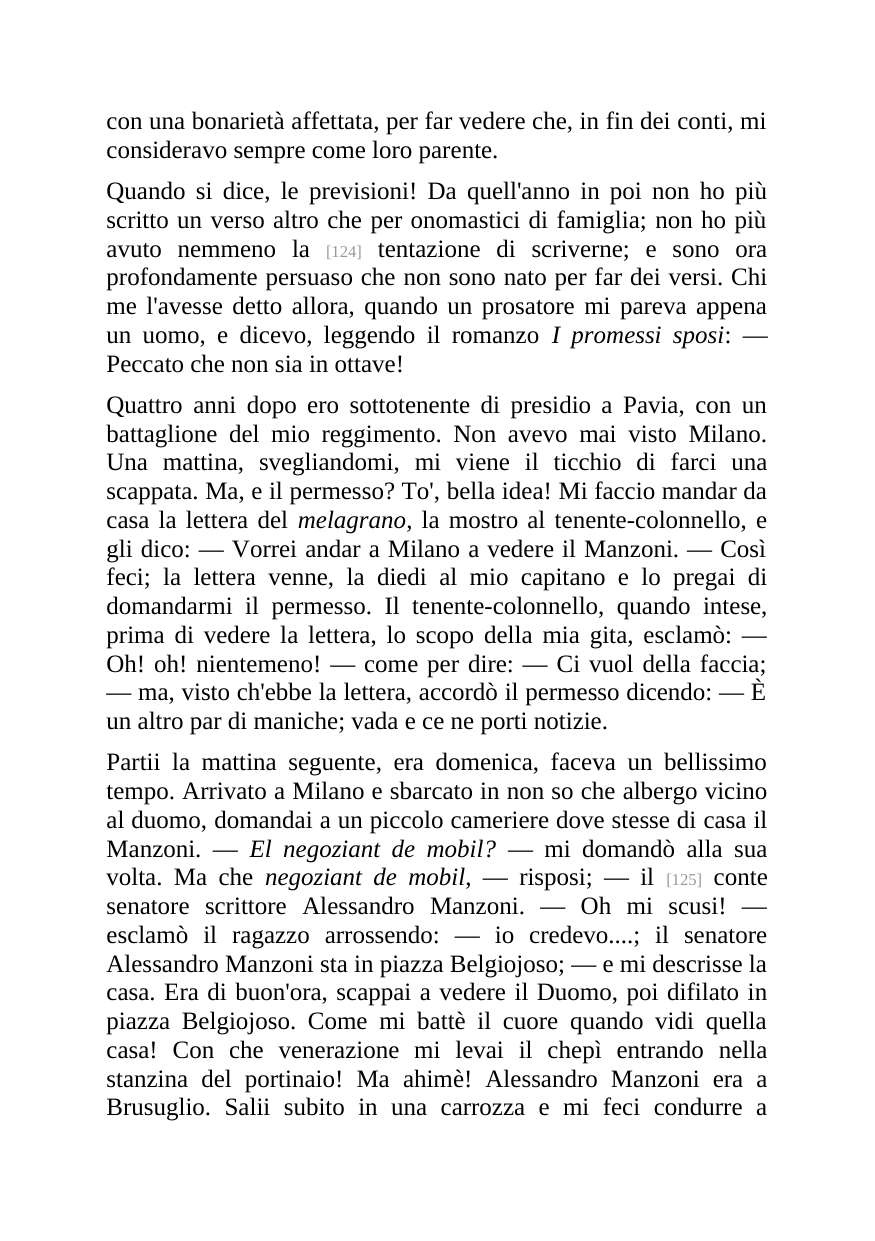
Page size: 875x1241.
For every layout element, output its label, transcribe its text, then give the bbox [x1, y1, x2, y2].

text con una bonarietà affettata, per far vedere che, in fin dei conti, mi consideravo sempre come loro parente. [106, 106, 768, 164]
text Quattro anni dopo ero sottotenente di presidio a Pavia, con un battaglione del mio reggimento. Non avevo mai visto Milano. Una mattina, svegliandomi, mi viene il ticchio di farci una scappata. Ma, e il permesso? To', bella idea! Mi faccio mandar da casa la lettera del melagrano, la mostro al tenente-colonnello, e gli dico: — Vorrei andar a Milano a vedere il Manzoni. — Così feci; la lettera venne, la diedi al mio capitano e lo pregai di domandarmi il permesso. Il tenente-colonnello, quando intese, prima di vedere la lettera, lo scopo della mia gita, esclamò: — Oh! oh! nientemeno! — come per dire: — Ci vuol della faccia; — ma, visto ch'ebbe la lettera, accordò il permesso dicendo: — È un altro par di maniche; vada e ce ne porti notizie. [106, 390, 768, 735]
text Partii la mattina seguente, era domenica, faceva un bellissimo tempo. Arrivato a Milano e sbarcato in non so che albergo vicino al duomo, domandai a un piccolo cameriere dove stesse di casa il Manzoni. — El negoziant de mobil? — mi domandò alla sua volta. Ma che negoziant de mobil, — risposi; — il [125] conte senatore scrittore Alessandro Manzoni. — Oh mi scusi! — esclamò il ragazzo arrossendo: — io credevo....; il senatore Alessandro Manzoni sta in piazza Belgiojoso; — e mi descrisse la casa. Era di buon'ora, scappai a vedere il Duomo, poi difilato in piazza Belgiojoso. Come mi battè il cuore quando vidi quella casa! Con che venerazione mi levai il chepì entrando nella stanzina del portinaio! Ma ahimè! Alessandro Manzoni era a Brusuglio. Salii subito in una carrozza e mi feci condurre a [106, 747, 768, 1121]
text Quando si dice, le previsioni! Da quell'anno in poi non ho più scritto un verso altro che per onomastici di famiglia; non ho più avuto nemmeno la [124] tentazione di scriverne; e sono ora profondamente persuaso che non sono nato per far dei versi. Chi me l'avesse detto allora, quando un prosatore mi pareva appena un uomo, e dicevo, leggendo il romanzo I promessi sposi: — Peccato che non sia in ottave! [106, 176, 768, 377]
